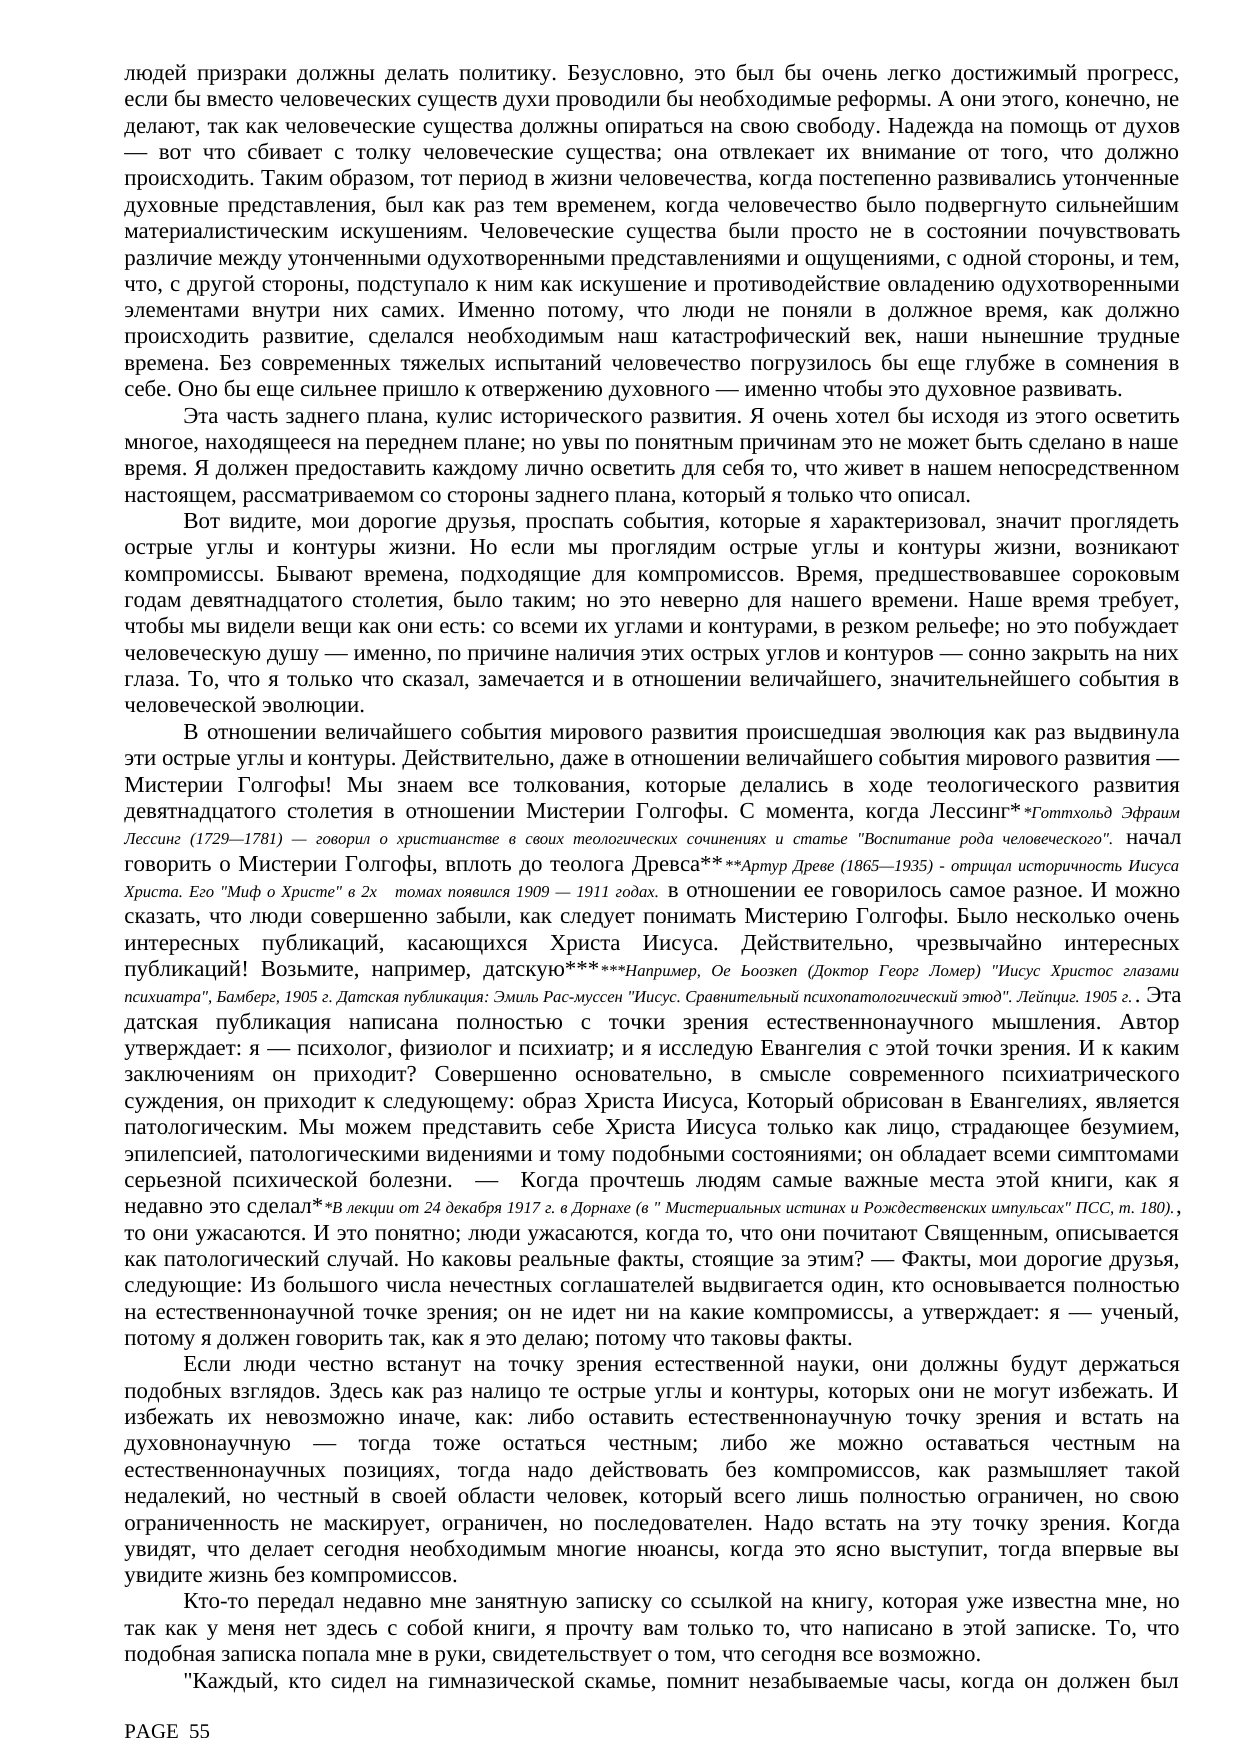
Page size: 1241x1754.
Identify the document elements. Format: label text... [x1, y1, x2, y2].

text Вот видите, мои дорогие друзья, проспать события, которые я характеризовал, значит проглядеть острые углы и контуры жизни. Но если мы проглядим острые углы и контуры жизни, возникают компромиссы. Бывают времена, подходящие для компромиссов. Время, предшествовавшее сороковым годам девятнадцатого столетия, было таким; но это неверно для нашего времени. Наше время требует, чтобы мы видели вещи как они есть: со всеми их углами и контурами, в резком рельефе; но это побуждает человеческую душу — именно, по причине наличия этих острых углов и контуров — сонно закрыть на них глаза. То, что я только что сказал, замечается и в отношении величайшего, значительнейшего события в человеческой эволюции. [124, 507, 1181, 718]
text "Каждый, кто сидел на гимназической скамье, помнит незабываемые часы, когда он должен был [124, 1667, 1181, 1693]
text Если люди честно встанут на точку зрения естественной науки, они должны будут держаться подобных взглядов. Здесь как раз налицо те острые углы и контуры, которых они не могут избежать. И избежать их невозможно иначе, как: либо оставить естественнонаучную точку зрения и встать на духовнонаучную — тогда тоже остаться честным; либо же можно оставаться честным на естественнонаучных позициях, тогда надо действовать без компромиссов, как размышляет такой недалекий, но честный в своей области человек, который всего лишь полностью ограничен, но свою ограниченность не маскирует, ограничен, но последователен. Надо встать на эту точку зрения. Когда увидят, что делает сегодня необходимым многие нюансы, когда это ясно выступит, тогда впервые вы увидите жизнь без компромиссов. [124, 1350, 1181, 1588]
text Кто-то передал недавно мне занятную записку со ссылкой на книгу, которая уже известна мне, но так как у меня нет здесь с собой книги, я прочту вам только то, что написано в этой записке. То, что подобная записка попала мне в руки, свидетельствует о том, что сегодня все возможно. [124, 1588, 1181, 1667]
text Эта часть заднего плана, кулис исторического развития. Я очень хотел бы исходя из этого осветить многое, находящееся на переднем плане; но увы по понятным причинам это не может быть сделано в наше время. Я должен предоставить каждому лично осветить для себя то, что живет в нашем непосредственном настоящем, рассматриваемом со стороны заднего плана, который я только что описал. [124, 402, 1181, 507]
text людей призраки должны делать политику. Безусловно, это был бы очень легко достижимый прогресс, если бы вместо человеческих существ духи проводили бы необходимые реформы. А они этого, конечно, не делают, так как человеческие существа должны опираться на свою свободу. Надежда на помощь от духов — вот что сбивает с толку человеческие существа; она отвлекает их внимание от того, что должно происходить. Таким образом, тот период в жизни человечества, когда постепенно развивались утонченные духовные представления, был как раз тем временем, когда человечество было подвергнуто сильнейшим материалистическим искушениям. Человеческие существа были просто не в состоянии почувствовать различие между утонченными одухотворенными представлениями и ощущениями, с одной стороны, и тем, что, с другой стороны, подступало к ним как искушение и противодействие овладению одухотворенными элементами внутри них самих. Именно потому, что люди не поняли в должное время, как должно происходить развитие, сделался необходимым наш катастрофический век, наши нынешние трудные времена. Без современных тяжелых испытаний человечество погрузилось бы еще глубже в сомнения в себе. Оно бы еще сильнее пришло к отвержению духовного — именно чтобы это духовное развивать. [124, 59, 1181, 402]
text В отношении величайшего события мирового развития происшедшая эволюция как раз выдвинула эти острые углы и контуры. Действительно, даже в отношении величайшего события мирового развития — Мистерии Голгофы! Мы знаем все толкования, которые делались в ходе теологического развития девятнадцатого столетия в отношении Мистерии Голгофы. С момента, когда Лессинг**Готтхольд Эфраим Лессинг (1729—1781) — говорил о христианстве в своих теологических сочинениях и статье "Воспитание рода человеческого". начал говорить о Мистерии Голгофы, вплоть до теолога Древса****Артур Древе (1865—1935) - отрицал историчность Иисуса Христа. Его "Миф о Христе" в 2х томах появился 1909 — 1911 годах. в отношении ее говорилось самое разное. И можно сказать, что люди совершенно забыли, как следует понимать Мистерию Голгофы. Было несколько очень интересных публикаций, касающихся Христа Иисуса. Действительно, чрезвычайно интересных публикаций! Возьмите, например, датскую******Например, Ое Ьоозкеп (Доктор Георг Ломер) "Иисус Христос глазами психиатра", Бамберг, 1905 г. Датская публикация: Эмиль Рас-муссен "Иисус. Сравнительный психопатологический этюд". Лейпциг. 1905 г.. Эта датская публикация написана полностью с точки зрения естественнонаучного мышления. Автор утверждает: я — психолог, физиолог и психиатр; и я исследую Евангелия с этой точки зрения. И к каким заключениям он приходит? Совершенно основательно, в смысле современного психиатрического суждения, он приходит к следующему: образ Христа Иисуса, Который обрисован в Евангелиях, является патологическим. Мы можем представить себе Христа Иисуса только как лицо, страдающее безумием, эпилепсией, патологическими видениями и тому подобными состояниями; он обладает всеми симптомами серьезной психической болезни. — Когда прочтешь людям самые важные места этой книги, как я недавно это сделал**В лекции от 24 декабря 1917 г. в Дорнахе (в " Мистериальных истинах и Рождественских импульсах" ПСС, т. 180)., то они ужасаются. И это понятно; люди ужасаются, когда то, что они почитают Священным, описывается как патологический случай. Но каковы реальные факты, стоящие за этим? — Факты, мои дорогие друзья, следующие: Из большого числа нечестных соглашателей выдвигается один, кто основывается полностью на естественнонаучной точке зрения; он не идет ни на какие компромиссы, а утверждает: я — ученый, потому я должен говорить так, как я это делаю; потому что таковы факты. [124, 718, 1181, 1350]
